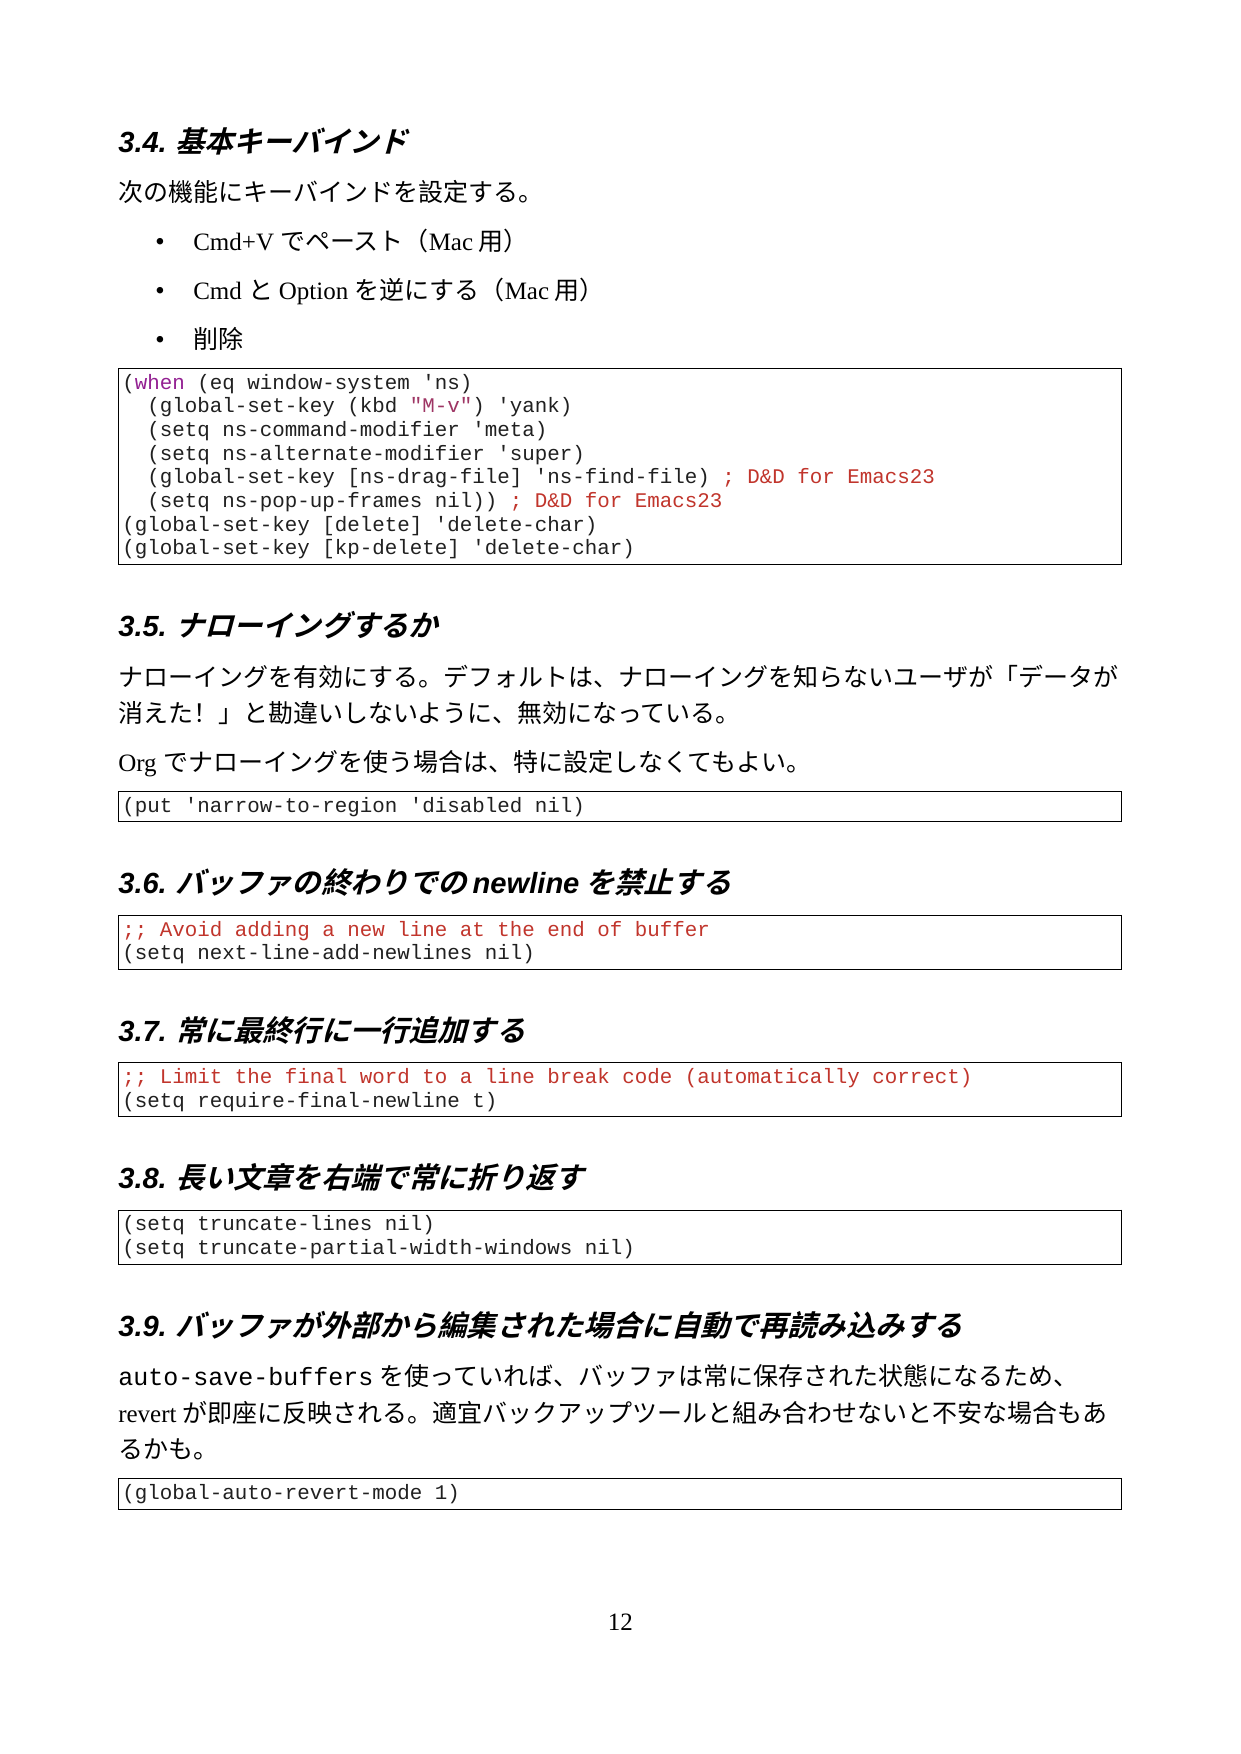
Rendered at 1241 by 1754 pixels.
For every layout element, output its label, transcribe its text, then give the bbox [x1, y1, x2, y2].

text (setq ns-command-modifier 'meta) [119, 415, 1121, 439]
text (global-set-key (kbd "M-v") 'yank) [119, 392, 1121, 415]
text (global-auto-revert-mode 1) [119, 1479, 1121, 1509]
subtitle バッファが外部から編集された場合に自動で再読み込みする [118, 1302, 1122, 1344]
text ナローイングを有効にする。デフォルトは、ナローイングを知らないユーザが「データが消えた！」と勘違いしないように、無効になっている。 [118, 657, 1122, 730]
text (global-set-key [ns-drag-file] 'ns-find-file) ; D&D for Emacs23 [119, 462, 1121, 486]
text auto-save-buffers を使っていれば、バッファは常に保存された状態になるため、revert が即座に反映される。適宜バックアップツールと組み合わせないと不安な場合もあるかも。 [118, 1357, 1122, 1466]
subtitle ナローイングするか [118, 602, 1122, 645]
text (global-set-key [kp-delete] 'delete-char) [119, 533, 1121, 564]
list 削除 [156, 319, 1122, 355]
subtitle バッファの終わりでのnewlineを禁止する [118, 860, 1122, 902]
text (setq next-line-add-newlines nil) [119, 938, 1121, 969]
text (global-set-key [delete] 'delete-char) [119, 510, 1121, 533]
text (setq ns-pop-up-frames nil)) ; D&D for Emacs23 [119, 486, 1121, 510]
text (setq require-final-newline t) [119, 1086, 1121, 1116]
text (setq truncate-lines nil) [119, 1211, 1121, 1233]
text ;; Limit the final word to a line break code (automatically correct) [119, 1063, 1121, 1086]
text Org でナローイングを使う場合は、特に設定しなくてもよい。 [118, 742, 1122, 778]
list Cmd+V でペースト（Mac用） [156, 222, 1122, 258]
list Cmd と Option を逆にする（Mac用） [156, 270, 1122, 307]
subtitle 長い文章を右端で常に折り返す [118, 1155, 1122, 1197]
text (setq truncate-partial-width-windows nil) [119, 1233, 1121, 1264]
text (put 'narrow-to-region 'disabled nil) [119, 792, 1121, 821]
subtitle 常に最終行に一行追加する [118, 1007, 1122, 1049]
text 次の機能にキーバインドを設定する。 [118, 173, 1122, 209]
text (when (eq window-system 'ns) [119, 369, 1121, 392]
text (setq ns-alternate-modifier 'super) [119, 439, 1121, 462]
text ;; Avoid adding a new line at the end of buffer [119, 916, 1121, 938]
subtitle 基本キーバインド [118, 118, 1122, 160]
